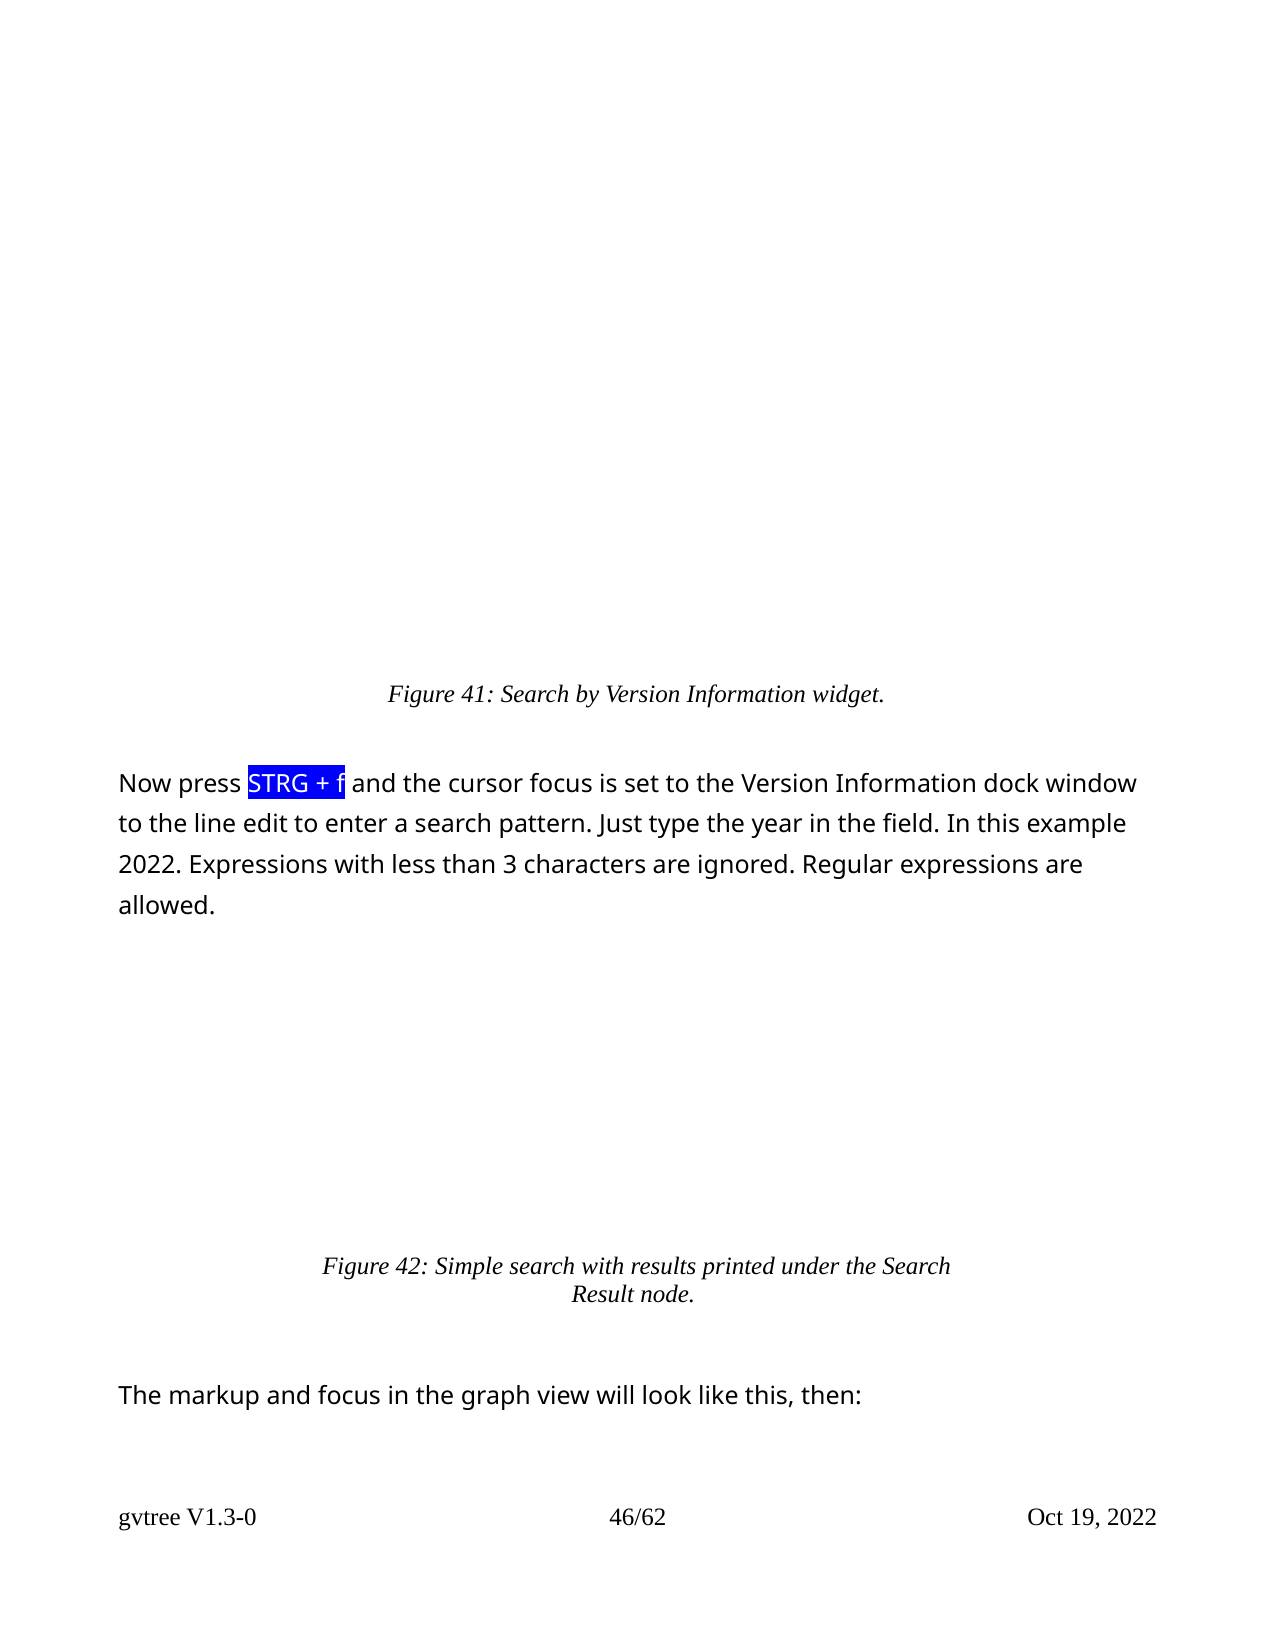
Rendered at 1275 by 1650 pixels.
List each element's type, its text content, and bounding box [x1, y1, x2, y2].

text Figure 42: Simple search with results printed under the Search Result node. [297, 956, 978, 1308]
text Now press STRG + f and the cursor focus is set to the Version Information dock window to the line edit to enter a search pattern. Just type the year in the field. In this example 2022. Expressions with less than 3 characters are ignored. Regular expressions are allowed. [118, 765, 1157, 922]
text The markup and focus in the graph view will look like this, then: [118, 1378, 1157, 1412]
text Figure 41: Search by Version Information widget. [240, 131, 1035, 708]
